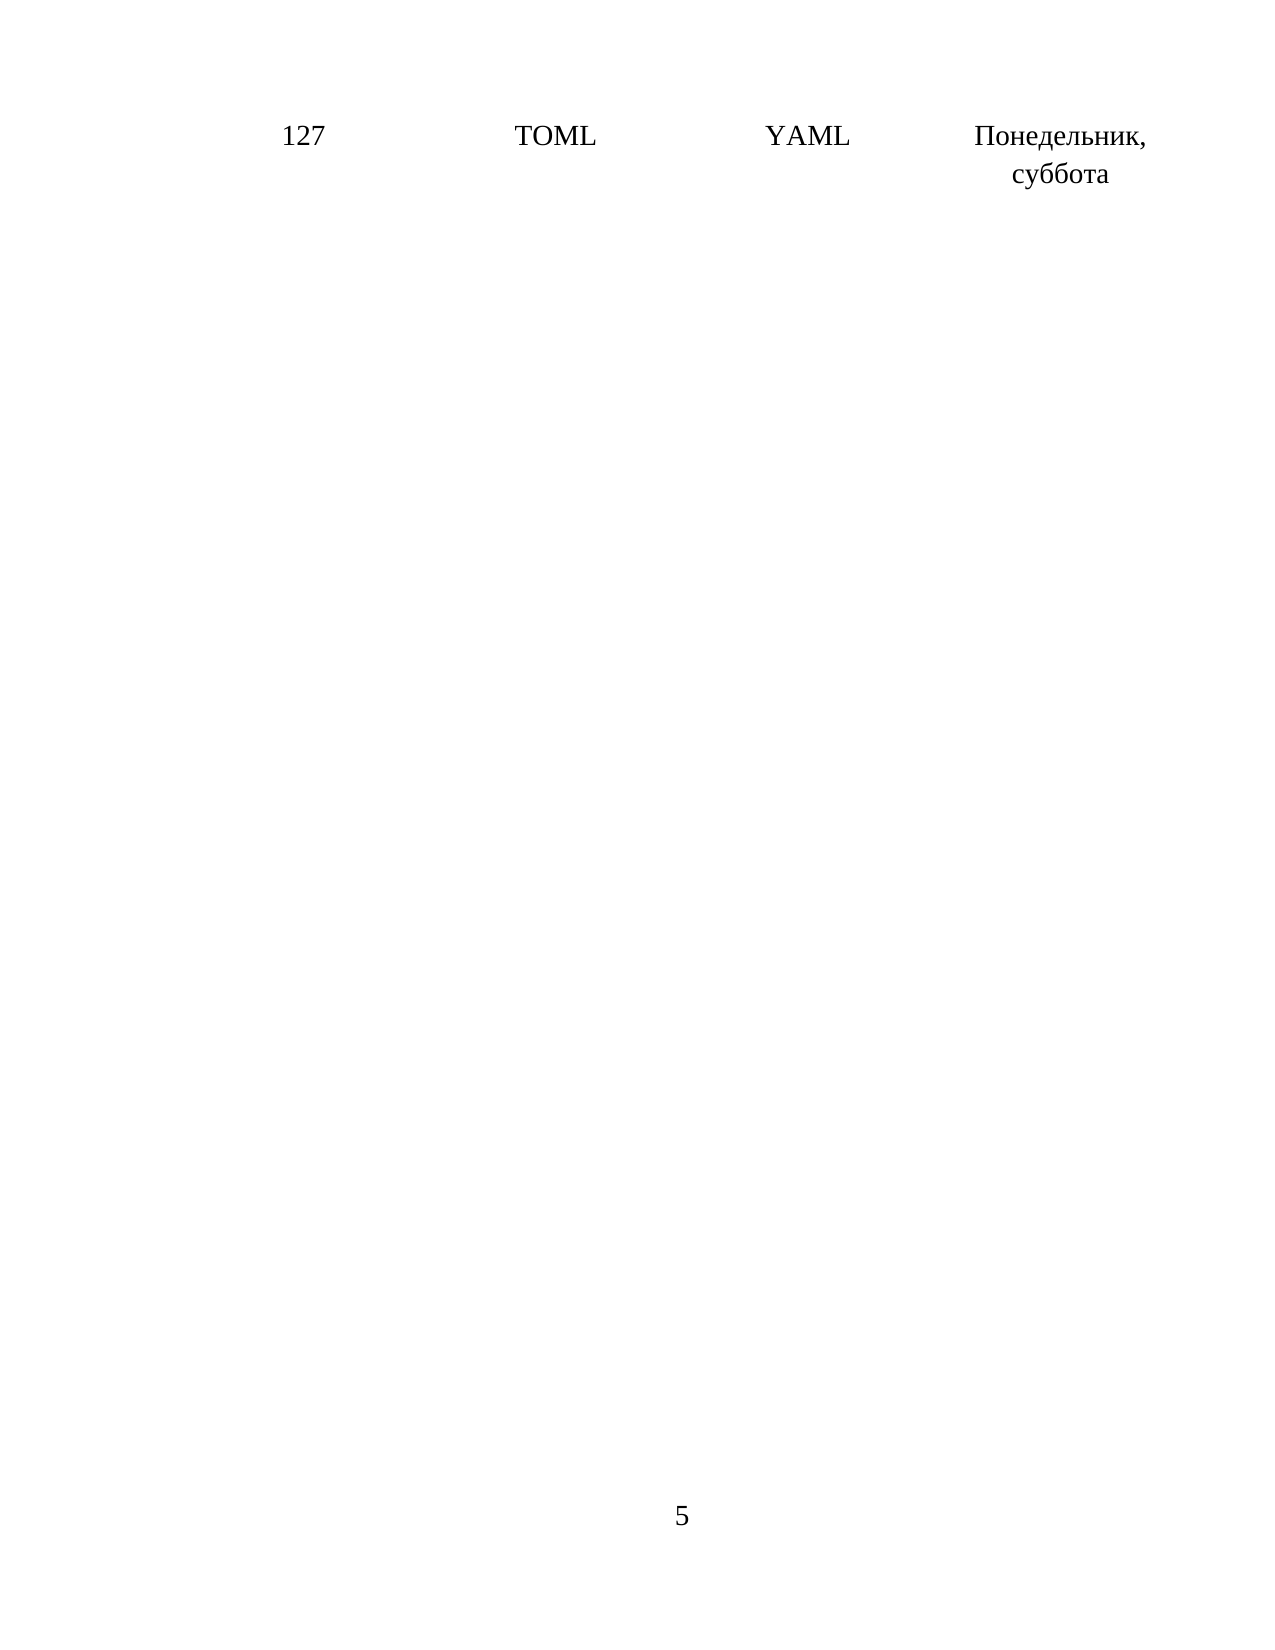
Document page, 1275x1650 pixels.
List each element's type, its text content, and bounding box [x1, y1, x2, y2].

table_header YAML [682, 118, 934, 216]
table_header TOML [430, 118, 682, 216]
table_header 127 [177, 118, 429, 216]
table_header Понедельник, суббота [934, 118, 1186, 216]
